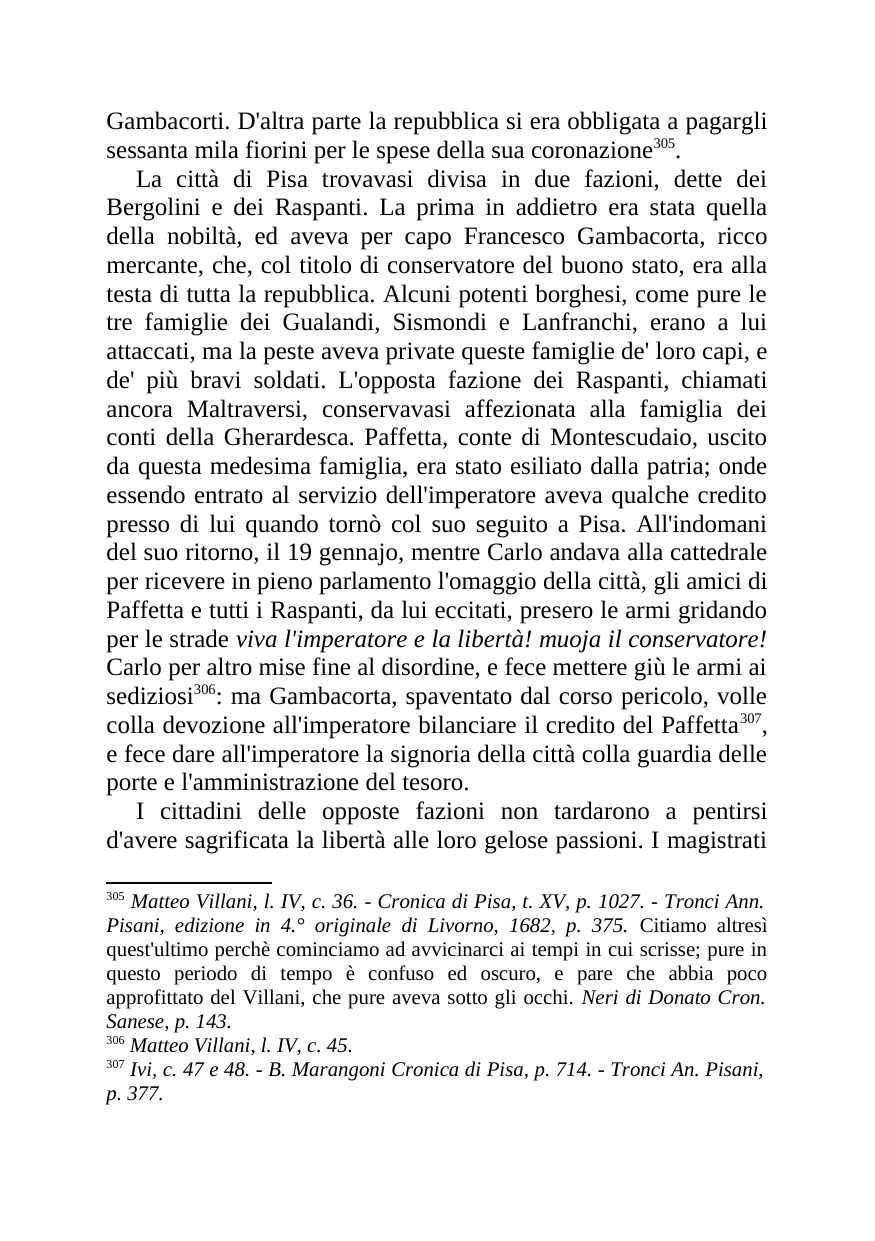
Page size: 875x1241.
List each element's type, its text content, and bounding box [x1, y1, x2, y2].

text Ivi, c. 47 e 48. - B. Marangoni Cronica di Pisa, p. 714. - Tronci An. Pisani, p. 377. [106, 1057, 768, 1105]
text Matteo Villani, l. IV, c. 36. - Cronica di Pisa, t. XV, p. 1027. - Tronci Ann. Pisani, edizione in 4.° originale di Livorno, 1682, p. 375. Citiamo altresì quest'ultimo perchè cominciamo ad avvicinarci ai tempi in cui scrisse; pure in questo periodo di tempo è confuso ed oscuro, e pare che abbia poco approfittato del Villani, che pure aveva sotto gli occhi. Neri di Donato Cron. Sanese, p. 143. [106, 889, 768, 1033]
text La città di Pisa trovavasi divisa in due fazioni, dette dei Bergolini e dei Raspanti. La prima in addietro era stata quella della nobiltà, ed aveva per capo Francesco Gambacorta, ricco mercante, che, col titolo di conservatore del buono stato, era alla testa di tutta la repubblica. Alcuni potenti borghesi, come pure le tre famiglie dei Gualandi, Sismondi e Lanfranchi, erano a lui attaccati, ma la peste aveva private queste famiglie de' loro capi, e de' più bravi soldati. L'opposta fazione dei Raspanti, chiamati ancora Maltraversi, conservavasi affezionata alla famiglia dei conti della Gherardesca. Paffetta, conte di Montescudaio, uscito da questa medesima famiglia, era stato esiliato dalla patria; onde essendo entrato al servizio dell'imperatore aveva qualche credito presso di lui quando tornò col suo seguito a Pisa. All'indomani del suo ritorno, il 19 gennajo, mentre Carlo andava alla cattedrale per ricevere in pieno parlamento l'omaggio della città, gli amici di Paffetta e tutti i Raspanti, da lui eccitati, presero le armi gridando per le strade viva l'imperatore e la libertà! muoja il conservatore! Carlo per altro mise fine al disordine, e fece mettere giù le armi ai sediziosi: ma Gambacorta, spaventato dal corso pericolo, volle colla devozione all'imperatore bilanciare il credito del Paffetta, e fece dare all'imperatore la signoria della città colla guardia delle porte e l'amministrazione del tesoro. [106, 164, 768, 796]
text Gambacorti. D'altra parte la repubblica si era obbligata a pagargli sessanta mila fiorini per le spese della sua coronazione. [106, 106, 768, 164]
text Matteo Villani, l. IV, c. 45. [106, 1033, 768, 1057]
text I cittadini delle opposte fazioni non tardarono a pentirsi d'avere sagrificata la libertà alle loro gelose passioni. I magistrati [106, 796, 768, 854]
